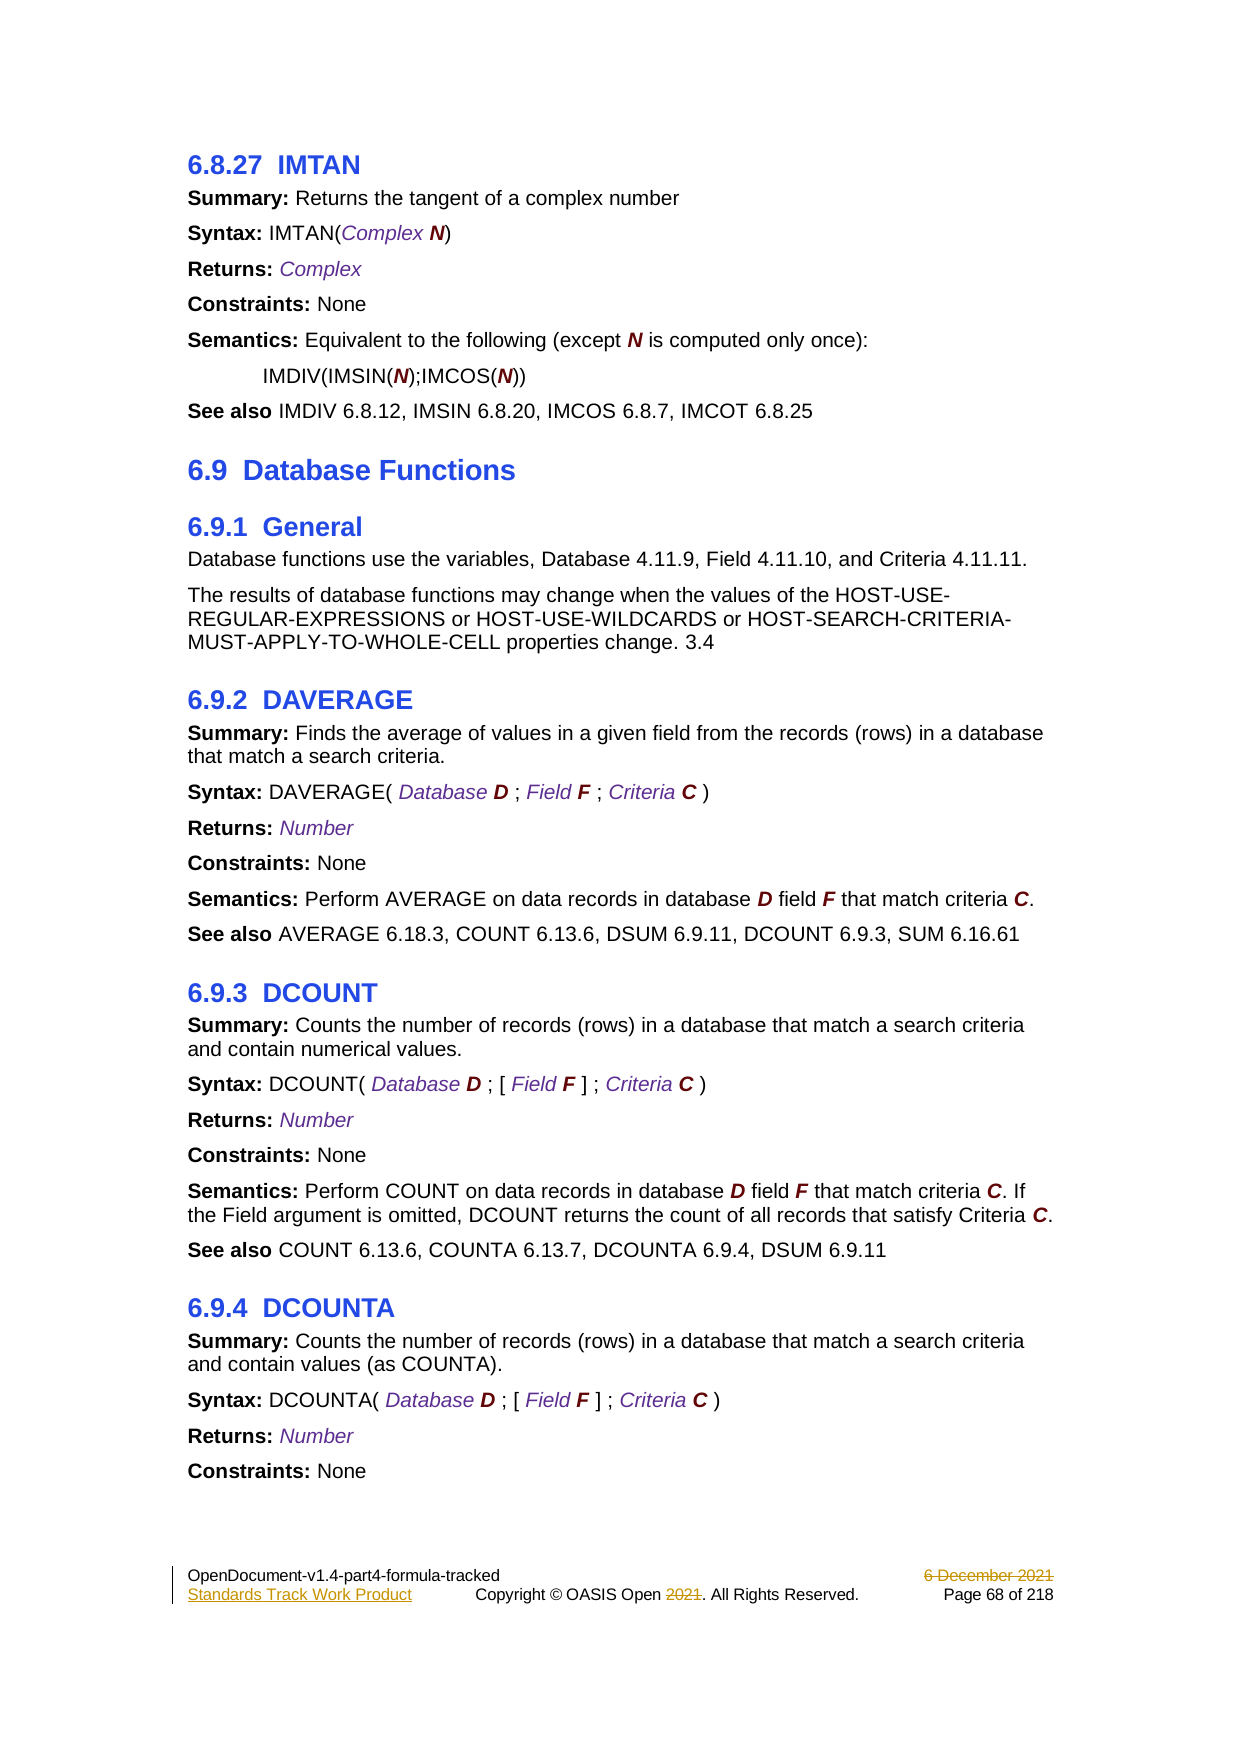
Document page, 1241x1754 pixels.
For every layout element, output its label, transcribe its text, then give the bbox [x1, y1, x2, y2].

text Semantics: Perform AVERAGE on data records in database D field F that match criteria C. [187, 887, 1053, 911]
text Summary: Counts the number of records (rows) in a database that match a search criteria and contain numerical values. [187, 1013, 1053, 1061]
text Constraints: None [187, 852, 1053, 875]
text Returns: Complex [187, 257, 1053, 281]
text See also COUNT 6.13.6, COUNTA 6.13.7, DCOUNTA 6.9.4, DSUM 6.9.11 [187, 1239, 1053, 1262]
text Syntax: DAVERAGE( Database D ; Field F ; Criteria C ) [187, 780, 1053, 804]
subtitle DCOUNTA [187, 1293, 1053, 1323]
text Constraints: None [187, 1144, 1053, 1167]
text See also IMDIV 6.8.12, IMSIN 6.8.20, IMCOS 6.8.7, IMCOT 6.8.25 [187, 400, 1053, 423]
text Constraints: None [187, 293, 1053, 316]
text Semantics: Equivalent to the following (except N is computed only once): [187, 328, 1053, 352]
text IMDIV(IMSIN(N);IMCOS(N)) [187, 364, 1053, 388]
text Returns: Number [187, 816, 1053, 839]
text Database functions use the variables, Database 4.11.9, Field 4.11.10, and Criteria 4.11.11. [187, 548, 1053, 571]
text Returns: Number [187, 1108, 1053, 1132]
subtitle Database Functions [187, 454, 1053, 487]
text Constraints: None [187, 1460, 1053, 1483]
text Returns: Number [187, 1424, 1053, 1448]
text Syntax: DCOUNTA( Database D ; [ Field F ] ; Criteria C ) [187, 1388, 1053, 1412]
text Summary: Counts the number of records (rows) in a database that match a search criteria and contain values (as COUNTA). [187, 1329, 1053, 1376]
text Summary: Finds the average of values in a given field from the records (rows) in a database that match a search criteria. [187, 721, 1053, 768]
text Syntax: IMTAN(Complex N) [187, 222, 1053, 245]
subtitle DAVERAGE [187, 685, 1053, 715]
subtitle General [187, 512, 1053, 542]
text See also AVERAGE 6.18.3, COUNT 6.13.6, DSUM 6.9.11, DCOUNT 6.9.3, SUM 6.16.61 [187, 923, 1053, 946]
text Semantics: Perform COUNT on data records in database D field F that match criteria C. If the Field argument is omitted, DCOUNT returns the count of all records that satisfy Criteria C. [187, 1179, 1053, 1227]
subtitle IMTAN [187, 150, 1053, 180]
text The results of database functions may change when the values of the HOST-USE-REGULAR-EXPRESSIONS or HOST-USE-WILDCARDS or HOST-SEARCH-CRITERIA-MUST-APPLY-TO-WHOLE-CELL properties change. 3.4 [187, 583, 1053, 654]
subtitle DCOUNT [187, 977, 1053, 1007]
text Summary: Returns the tangent of a complex number [187, 186, 1053, 209]
text Syntax: DCOUNT( Database D ; [ Field F ] ; Criteria C ) [187, 1073, 1053, 1096]
